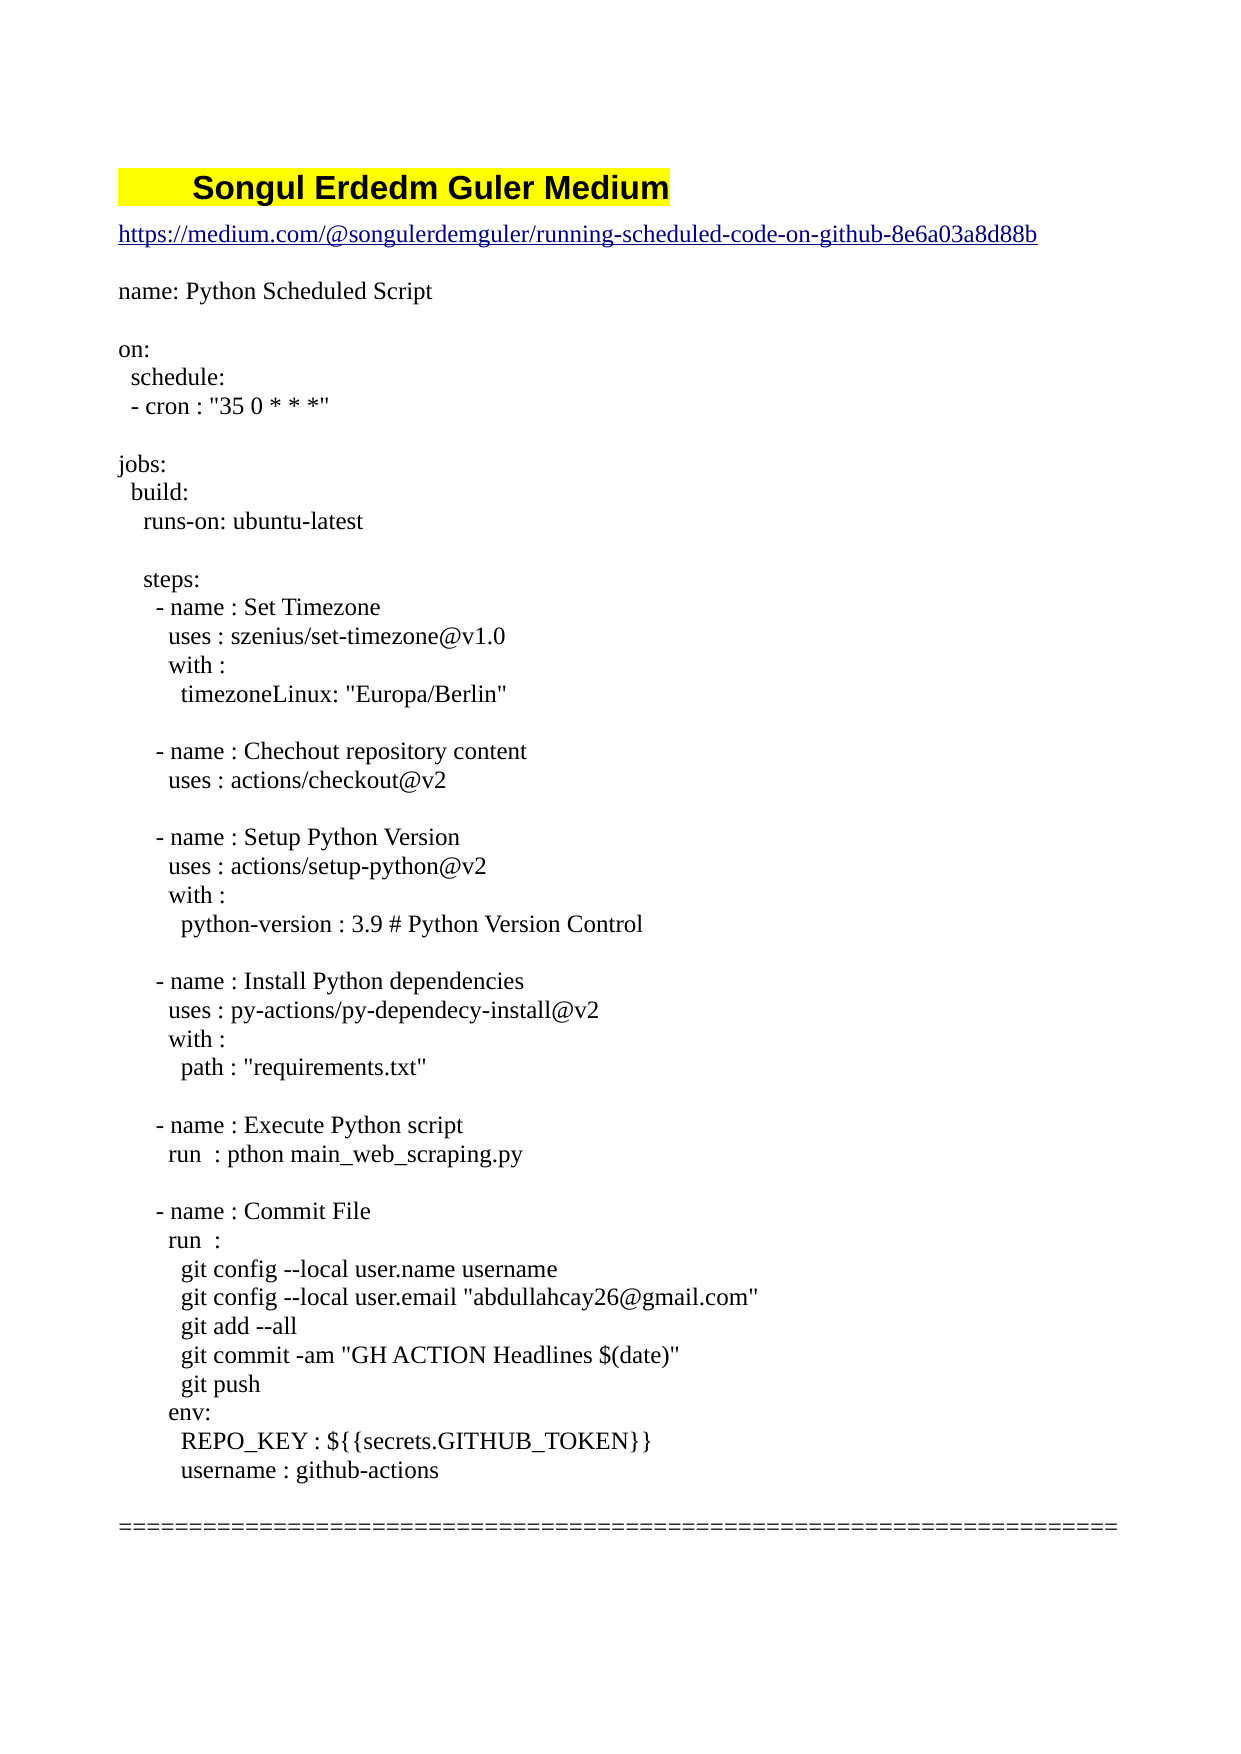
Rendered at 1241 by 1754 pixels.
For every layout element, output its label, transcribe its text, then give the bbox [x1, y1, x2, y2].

text env: [118, 1397, 1122, 1426]
text - name : Set Timezone [118, 592, 1122, 621]
text run : pthon main_web_scraping.py [118, 1139, 1122, 1167]
text - name : Install Python dependencies [118, 966, 1122, 995]
text schedule: [118, 362, 1122, 391]
text with : [118, 650, 1122, 679]
text build: [118, 477, 1122, 506]
text steps: [118, 564, 1122, 592]
text uses : actions/checkout@v2 [118, 765, 1122, 794]
text path : "requirements.txt" [118, 1052, 1122, 1081]
text git config --local user.name username [118, 1254, 1122, 1282]
text git commit -am "GH ACTION Headlines $(date)" [118, 1340, 1122, 1369]
text git config --local user.email "abdullahcay26@gmail.com" [118, 1282, 1122, 1311]
text name: Python Scheduled Script [118, 276, 1122, 305]
text uses : py-actions/py-dependecy-install@v2 [118, 995, 1122, 1024]
text https://medium.com/@songulerdemguler/running-scheduled-code-on-github-8e6a03a8d88b [118, 219, 1122, 247]
text jobs: [118, 449, 1122, 477]
text - name : Chechout repository content [118, 736, 1122, 765]
text runs-on: ubuntu-latest [118, 506, 1122, 535]
text git push [118, 1369, 1122, 1397]
text uses : actions/setup-python@v2 [118, 851, 1122, 880]
text REPO_KEY : ${{secrets.GITHUB_TOKEN}} [118, 1426, 1122, 1455]
text timezoneLinux: "Europa/Berlin" [118, 679, 1122, 707]
text - name : Execute Python script [118, 1110, 1122, 1139]
text ======================================================================= [118, 1512, 1122, 1541]
text - cron : "35 0 * * *" [118, 391, 1122, 420]
text - name : Commit File [118, 1196, 1122, 1225]
text on: [118, 334, 1122, 362]
text uses : szenius/set-timezone@v1.0 [118, 621, 1122, 650]
text git add --all [118, 1311, 1122, 1340]
text with : [118, 880, 1122, 909]
text with : [118, 1024, 1122, 1052]
text - name : Setup Python Version [118, 822, 1122, 851]
subtitle Songul Erdedm Guler Medium [118, 168, 1122, 206]
text python-version : 3.9 # Python Version Control [118, 909, 1122, 937]
text run : [118, 1225, 1122, 1254]
text username : github-actions [118, 1455, 1122, 1484]
